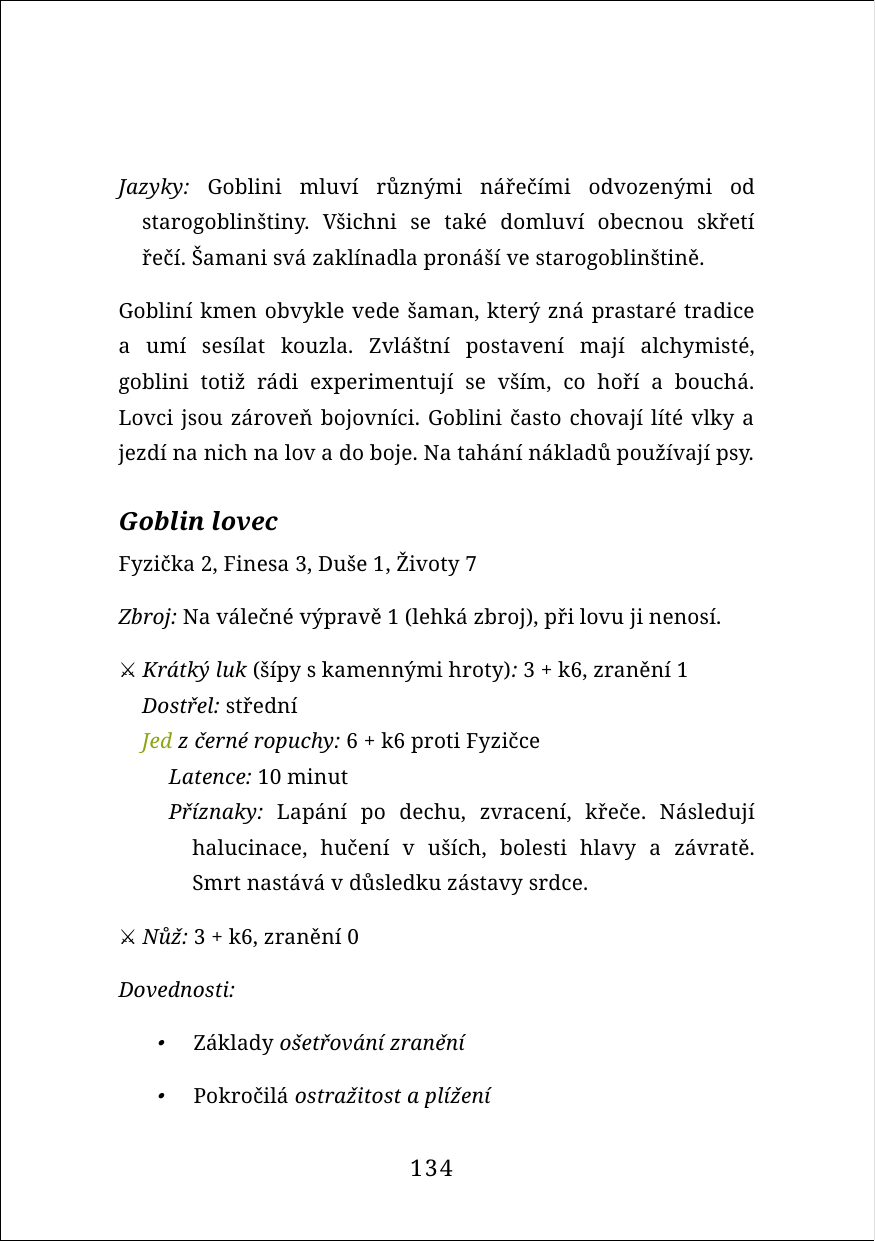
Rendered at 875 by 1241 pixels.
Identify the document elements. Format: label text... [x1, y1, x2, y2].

text Fyzička 2, Finesa 3, Duše 1, Životy 7 [118, 549, 756, 577]
text Gobliní kmen obvykle vede šaman, který zná prastaré tradice a umí sesílat kouzla. Zvláštní postavení mají alchymisté, goblini totiž rádi experimentují se vším, co hoří a bouchá. Lovci jsou zároveň bojovníci. Goblini často chovají líté vlky a jezdí na nich na lov a do boje. Na tahání nákladů používají psy. [118, 296, 756, 467]
text Příznaky: Lapání po dechu, zvracení, křeče. Následují halucinace, hučení v uších, bolesti hlavy a závratě. Smrt nastává v důsledku zástavy srdce. [168, 797, 756, 897]
text ⚔ Nůž: 3 + k6, zranění 0 [118, 922, 756, 950]
subtitle Goblin lovec [118, 503, 756, 537]
text ⚔ Krátký luk (šípy s kamennými hroty): 3 + k6, zranění 1 [118, 655, 756, 684]
text Zbroj: Na válečné výpravě 1 (lehká zbroj), při lovu ji nenosí. [118, 602, 756, 631]
text Jed z černé ropuchy: 6 + k6 proti Fyzičce [142, 726, 756, 755]
list Základy ošetřování zranění [156, 1028, 756, 1057]
text Jazyky: Goblini mluví různými nářečími odvozenými od starogoblinštiny. Všichni se také domluví obecnou skřetí řečí. Šamani svá zaklínadla pronáší ve starogoblinštině. [118, 172, 756, 271]
list Pokročilá ostražitost a plížení [156, 1081, 756, 1110]
text Latence: 10 minut [168, 762, 756, 790]
text Dovednosti: [118, 975, 756, 1003]
text Dostřel: střední [142, 691, 756, 719]
